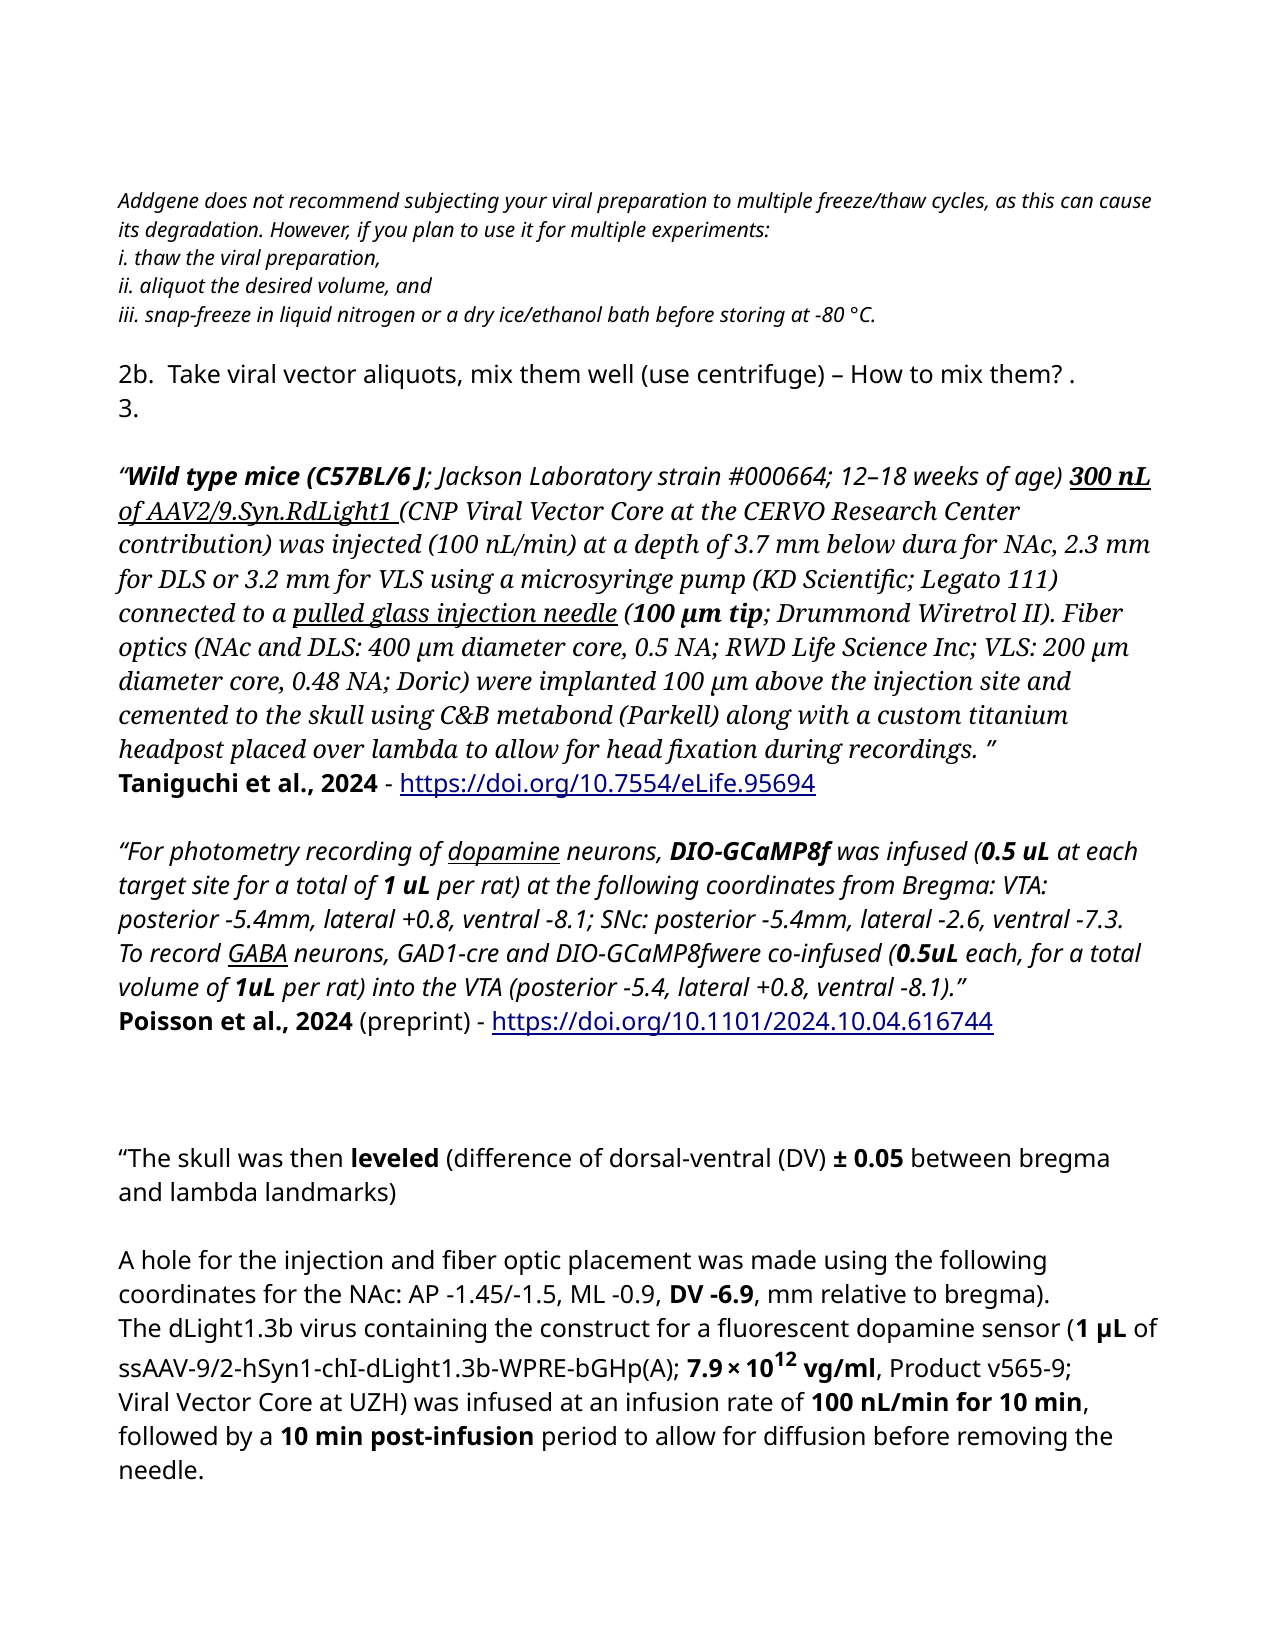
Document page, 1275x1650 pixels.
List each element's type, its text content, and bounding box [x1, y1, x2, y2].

text “The skull was then leveled (difference of dorsal-ventral (DV) ± 0.05 between bregma and lambda landmarks) [118, 1140, 1157, 1208]
text “For photometry recording of dopamine neurons, DIO-GCaMP8f was infused (0.5 uL at each target site for a total of 1 uL per rat) at the following coordinates from Bregma: VTA: posterior -5.4mm, lateral +0.8, ventral -8.1; SNc: posterior -5.4mm, lateral -2.6, ventral -7.3. To record GABA neurons, GAD1-cre and DIO-GCaMP8fwere co-infused (0.5uL each, for a total volume of 1uL per rat) into the VTA (posterior -5.4, lateral +0.8, ventral -8.1).” [118, 834, 1157, 1004]
text A hole for the injection and fiber optic placement was made using the following coordinates for the NAc: AP -1.45/-1.5, ML -0.9, DV -6.9, mm relative to bregma). [118, 1242, 1157, 1311]
text 3. [118, 391, 1157, 425]
text iii. snap-freeze in liquid nitrogen or a dry ice/ethanol bath before storing at -80 °C. [118, 300, 1157, 328]
text Addgene does not recommend subjecting your viral preparation to multiple freeze/thaw cycles, as this can cause its degradation. However, if you plan to use it for multiple experiments: [118, 186, 1157, 243]
text “Wild type mice (C57BL/6 J; Jackson Laboratory strain #000664; 12–18 weeks of age) 300 nL of AAV2/9.Syn.RdLight1 (CNP Viral Vector Core at the CERVO Research Center contribution) was injected (100 nL/min) at a depth of 3.7 mm below dura for NAc, 2.3 mm for DLS or 3.2 mm for VLS using a microsyringe pump (KD Scientific; Legato 111) connected to a pulled glass injection needle (100 μm tip; Drummond Wiretrol II). Fiber optics (NAc and DLS: 400 μm diameter core, 0.5 NA; RWD Life Science Inc; VLS: 200 μm diameter core, 0.48 NA; Doric) were implanted 100 μm above the injection site and cemented to the skull using C&B metabond (Parkell) along with a custom titanium headpost placed over lambda to allow for head fixation during recordings. ” [118, 459, 1157, 766]
text Poisson et al., 2024 (preprint) - https://doi.org/10.1101/2024.10.04.616744 [118, 1004, 1157, 1038]
text Taniguchi et al., 2024 - https://doi.org/10.7554/eLife.95694 [118, 766, 1157, 800]
text ii. aliquot the desired volume, and [118, 272, 1157, 300]
text i. thaw the viral preparation, [118, 243, 1157, 272]
text 2b. Take viral vector aliquots, mix them well (use centrifuge) – How to mix them? . [118, 357, 1157, 391]
text Viral Vector Core at UZH) was infused at an infusion rate of 100 nL/min for 10 min, followed by a 10 min post-infusion period to allow for diffusion before removing the needle. [118, 1384, 1157, 1487]
text The dLight1.3b virus containing the construct for a fluorescent dopamine sensor (1 μL of ssAAV-9/2-hSyn1-chI-dLight1.3b-WPRE-bGHp(A); 7.9 × 1012 vg/ml, Product v565-9; [118, 1311, 1157, 1384]
